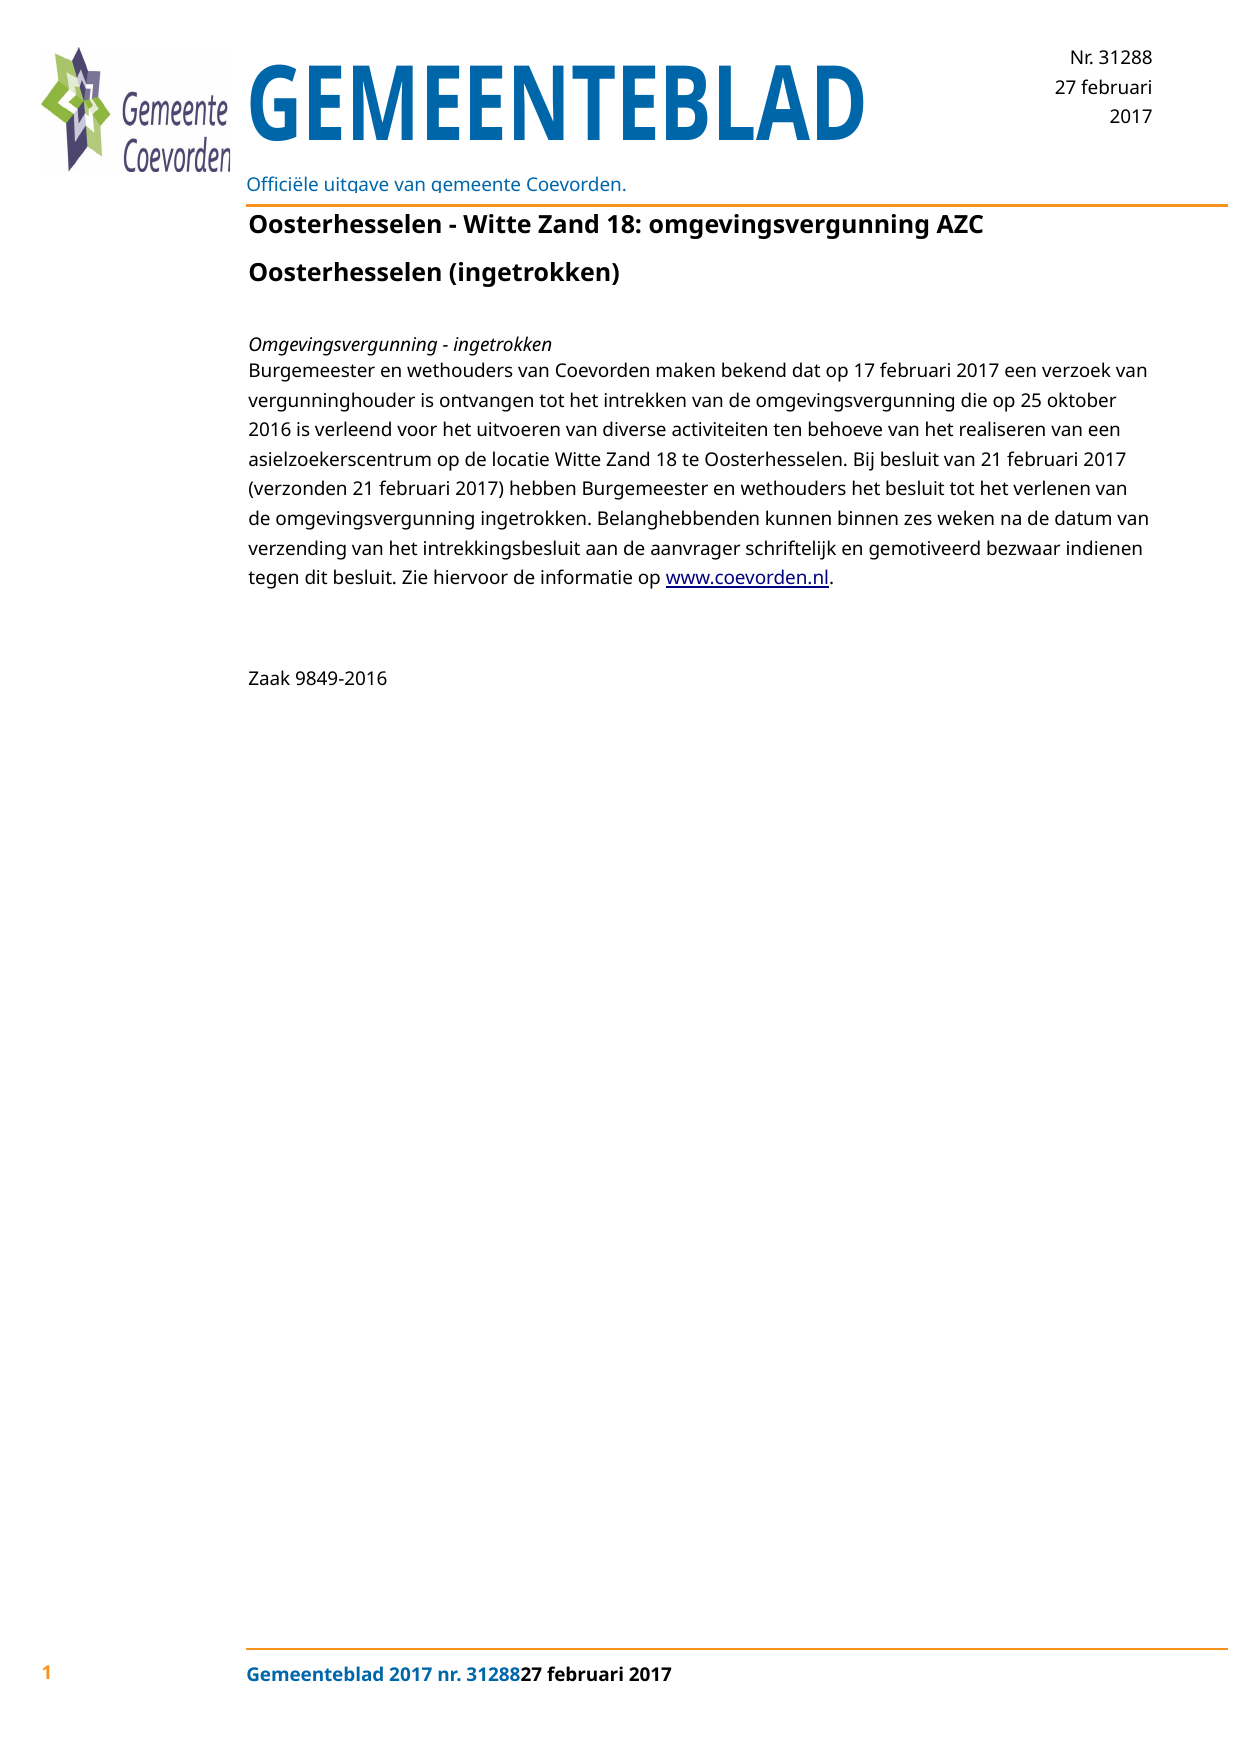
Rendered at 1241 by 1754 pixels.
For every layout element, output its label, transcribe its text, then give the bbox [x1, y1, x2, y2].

text Oosterhesselen - Witte Zand 18: omgevingsvergunning AZC Oosterhesselen (ingetrokken) [248, 207, 1152, 288]
picture [41, 47, 231, 172]
text Burgemeester en wethouders van Coevorden maken bekend dat op 17 februari 2017 een verzoek van vergunninghouder is ontvangen tot het intrekken van de omgevingsvergunning die op 25 oktober 2016 is verleend voor het uitvoeren van diverse activiteiten ten behoeve van het realiseren van een asielzoekerscentrum op de locatie Witte Zand 18 te Oosterhesselen. Bij besluit van 21 februari 2017 (verzonden 21 februari 2017) hebben Burgemeester en wethouders het besluit tot het verlenen van de omgevingsvergunning ingetrokken. Belanghebbenden kunnen binnen zes weken na de datum van verzending van het intrekkingsbesluit aan de aanvrager schriftelijk en gemotiveerd bezwaar indienen tegen dit besluit. Zie hiervoor de informatie op www.coevorden.nl. [248, 357, 1152, 590]
text Omgevingsvergunning - ingetrokken [248, 331, 1152, 357]
text Zaak 9849-2016 [248, 665, 1152, 691]
